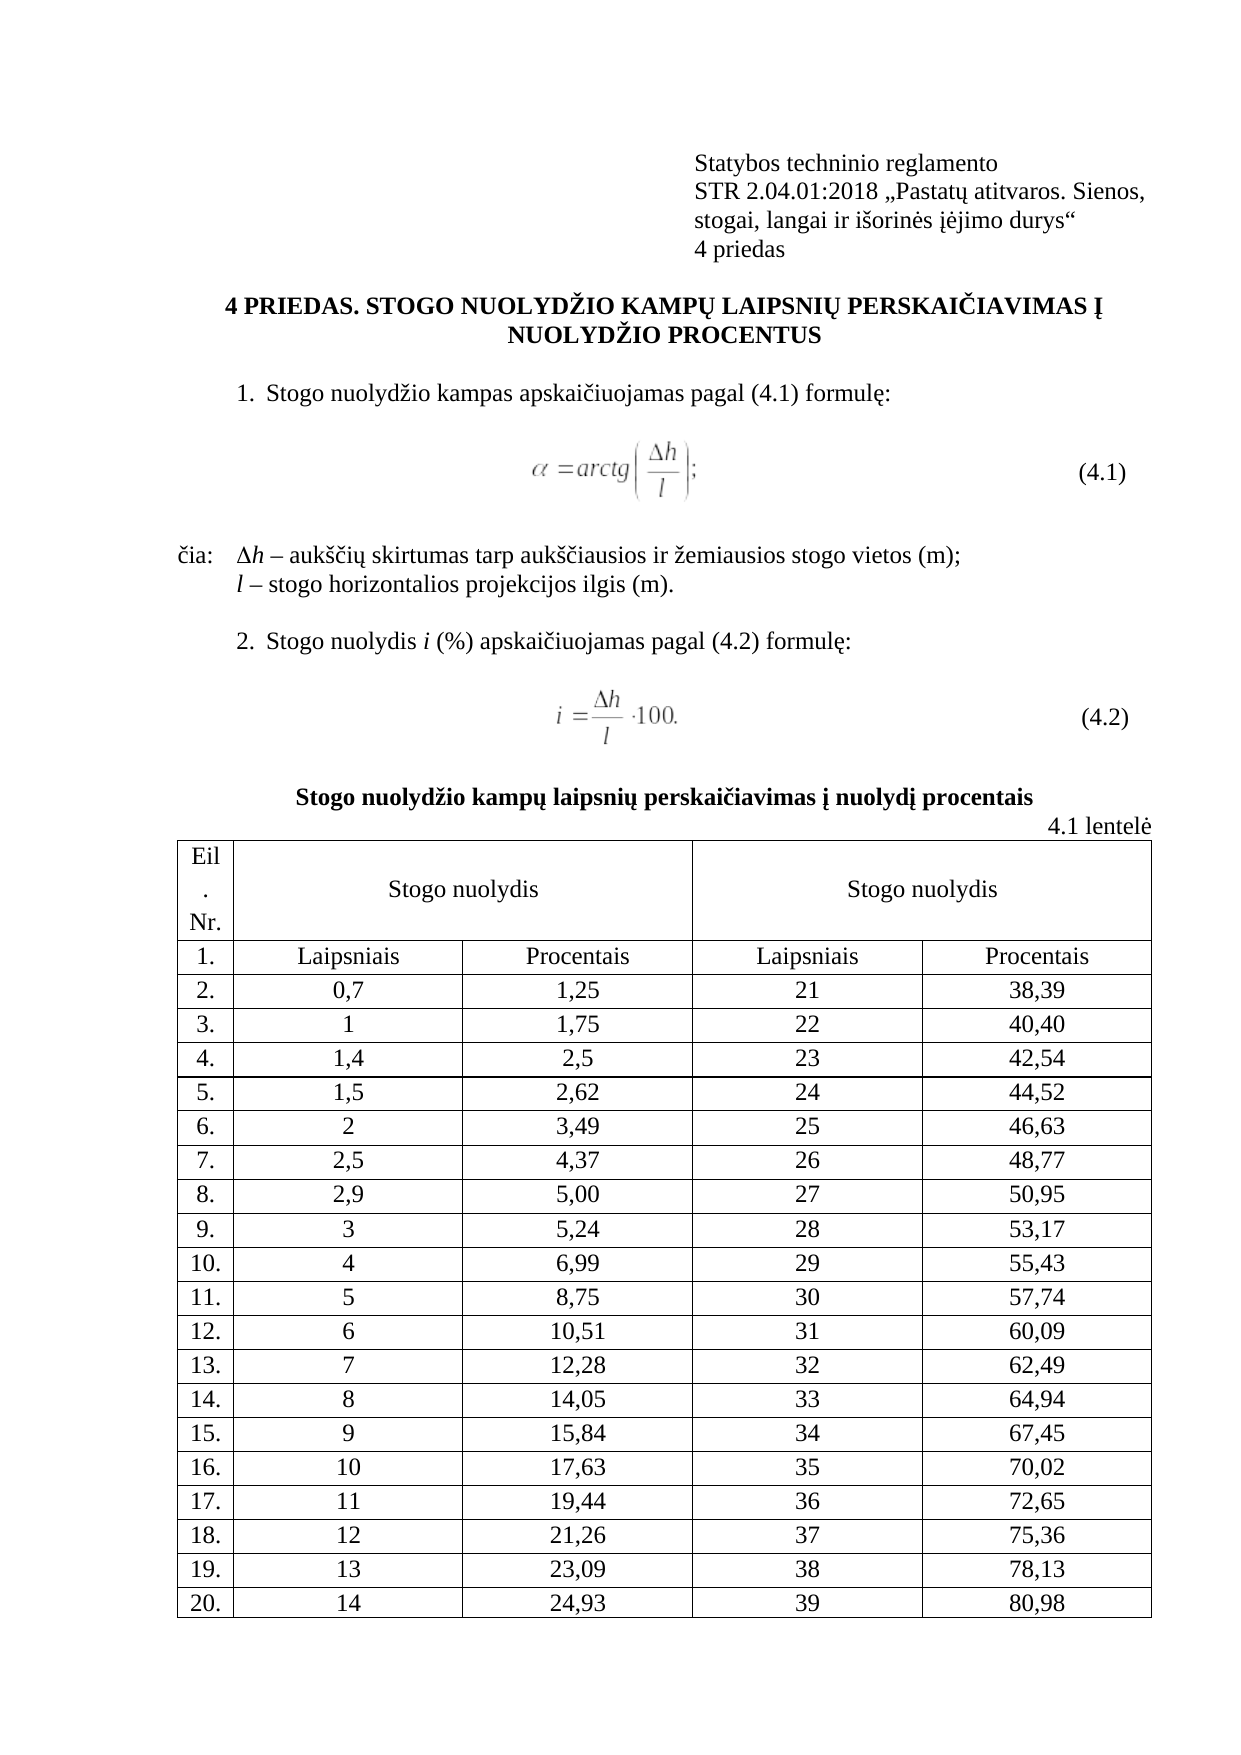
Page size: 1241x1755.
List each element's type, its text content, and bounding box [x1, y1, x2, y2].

table_cell 7. [178, 1146, 233, 1178]
table_cell 34 [693, 1418, 922, 1451]
table_cell 15. [178, 1418, 233, 1451]
table_cell 2,5 [234, 1146, 462, 1178]
table_cell 3 [234, 1214, 462, 1247]
table_cell 50,95 [923, 1180, 1151, 1213]
table_cell 40,40 [923, 1009, 1151, 1042]
table_cell 39 [693, 1588, 922, 1617]
table_cell 35 [693, 1452, 922, 1485]
table_cell 44,52 [923, 1078, 1151, 1110]
table_cell 14,05 [463, 1384, 692, 1417]
text 4 priedas [694, 234, 1152, 263]
table_cell 60,09 [923, 1316, 1151, 1349]
table_cell Laipsniais [234, 941, 462, 974]
table_cell 46,63 [923, 1111, 1151, 1144]
table_cell 31 [693, 1316, 922, 1349]
table_cell 6,99 [463, 1248, 692, 1281]
table_cell 1,25 [463, 975, 692, 1008]
text Stogo nuolydžio kampų laipsnių perskaičiavimas į nuolydį procentais [177, 782, 1152, 811]
table_cell 21 [693, 975, 922, 1008]
table_cell 10. [178, 1248, 233, 1281]
table_cell 1,4 [234, 1043, 462, 1076]
table_cell 17. [178, 1486, 233, 1519]
table_cell 6 [234, 1316, 462, 1349]
table_cell 17,63 [463, 1452, 692, 1485]
table_cell 24,93 [463, 1588, 692, 1617]
table_cell 4. [178, 1043, 233, 1076]
table_cell 8. [178, 1180, 233, 1213]
table_cell 5 [234, 1282, 462, 1315]
table_cell 2. [178, 975, 233, 1008]
subtitle 4 priedas. Stogo nuolydžio kampų laipsnių perskaičiavimas į nuolydžio procentus [177, 291, 1152, 349]
table_cell 11 [234, 1486, 462, 1519]
table_cell 37 [693, 1520, 922, 1553]
table_header [177, 435, 1053, 511]
table_cell 24 [693, 1078, 922, 1110]
table_header Eil. Nr. [178, 841, 233, 940]
table_cell 53,17 [923, 1214, 1151, 1247]
table_cell 1,75 [463, 1009, 692, 1042]
table_cell 38 [693, 1554, 922, 1587]
table_cell 42,54 [923, 1043, 1151, 1076]
table_cell 5,00 [463, 1180, 692, 1213]
table_cell 9 [234, 1418, 462, 1451]
table_cell 3,49 [463, 1111, 692, 1144]
table_cell 18. [178, 1520, 233, 1553]
table_cell 55,43 [923, 1248, 1151, 1281]
table_cell 13. [178, 1350, 233, 1383]
table_cell 4 [234, 1248, 462, 1281]
table_cell 2 [234, 1111, 462, 1144]
text 4.1 lentelė [177, 811, 1152, 840]
table_cell 27 [693, 1180, 922, 1213]
table_cell 4,37 [463, 1146, 692, 1178]
table_cell 10,51 [463, 1316, 692, 1349]
text l – stogo horizontalios projekcijos ilgis (m). [236, 569, 1152, 598]
table_cell 21,26 [463, 1520, 692, 1553]
table_header [177, 684, 1058, 754]
table_cell 12. [178, 1316, 233, 1349]
table_header Stogo nuolydis [234, 841, 692, 940]
table_cell 12,28 [463, 1350, 692, 1383]
table_header (4.1) [1053, 435, 1152, 511]
table_cell 2,9 [234, 1180, 462, 1213]
table_cell 75,36 [923, 1520, 1151, 1553]
table_cell 3. [178, 1009, 233, 1042]
table_cell Procentais [463, 941, 692, 974]
table_cell 6. [178, 1111, 233, 1144]
text čia: h – aukščių skirtumas tarp aukščiausios ir žemiausios stogo vietos (m); [177, 540, 1152, 569]
table_cell 26 [693, 1146, 922, 1178]
table_cell 7 [234, 1350, 462, 1383]
table_cell 20. [178, 1588, 233, 1617]
text 2. Stogo nuolydis i (%) apskaičiuojamas pagal (4.2) formulę: [236, 626, 1152, 655]
table_cell 9. [178, 1214, 233, 1247]
table_cell 36 [693, 1486, 922, 1519]
table_cell 22 [693, 1009, 922, 1042]
table_cell 11. [178, 1282, 233, 1315]
table_cell 67,45 [923, 1418, 1151, 1451]
table_cell 1,5 [234, 1078, 462, 1110]
table_cell 19,44 [463, 1486, 692, 1519]
table_cell 25 [693, 1111, 922, 1144]
table_cell Laipsniais [693, 941, 922, 974]
table_cell 5. [178, 1078, 233, 1110]
table_cell 10 [234, 1452, 462, 1485]
table_cell 19. [178, 1554, 233, 1587]
table_cell 13 [234, 1554, 462, 1587]
table_cell 1. [178, 941, 233, 974]
table_cell 72,65 [923, 1486, 1151, 1519]
text STR 2.04.01:2018 „Pastatų atitvaros. Sienos, stogai, langai ir išorinės įėjimo durys“ [694, 176, 1152, 234]
table_cell 62,49 [923, 1350, 1151, 1383]
table_cell 29 [693, 1248, 922, 1281]
table_cell 8,75 [463, 1282, 692, 1315]
table_cell 5,24 [463, 1214, 692, 1247]
text Statybos techninio reglamento [694, 148, 1152, 176]
table_cell 14 [234, 1588, 462, 1617]
table_cell 15,84 [463, 1418, 692, 1451]
table_cell 2,62 [463, 1078, 692, 1110]
table_cell 78,13 [923, 1554, 1151, 1587]
table_cell 32 [693, 1350, 922, 1383]
table_cell 12 [234, 1520, 462, 1553]
table_cell 70,02 [923, 1452, 1151, 1485]
table_header (4.2) [1058, 684, 1152, 754]
table_cell 2,5 [463, 1043, 692, 1076]
table_cell 48,77 [923, 1146, 1151, 1178]
table_cell 64,94 [923, 1384, 1151, 1417]
table_cell Procentais [923, 941, 1151, 974]
table_cell 57,74 [923, 1282, 1151, 1315]
table_cell 28 [693, 1214, 922, 1247]
table_cell 0,7 [234, 975, 462, 1008]
table_cell 33 [693, 1384, 922, 1417]
table_cell 30 [693, 1282, 922, 1315]
table_cell 38,39 [923, 975, 1151, 1008]
table_cell 1 [234, 1009, 462, 1042]
table_cell 23,09 [463, 1554, 692, 1587]
table_cell 8 [234, 1384, 462, 1417]
table_header Stogo nuolydis [693, 841, 1151, 940]
table_cell 80,98 [923, 1588, 1151, 1617]
text 1. Stogo nuolydžio kampas apskaičiuojamas pagal (4.1) formulę: [236, 378, 1152, 406]
table_cell 23 [693, 1043, 922, 1076]
table_cell 16. [178, 1452, 233, 1485]
table_cell 14. [178, 1384, 233, 1417]
